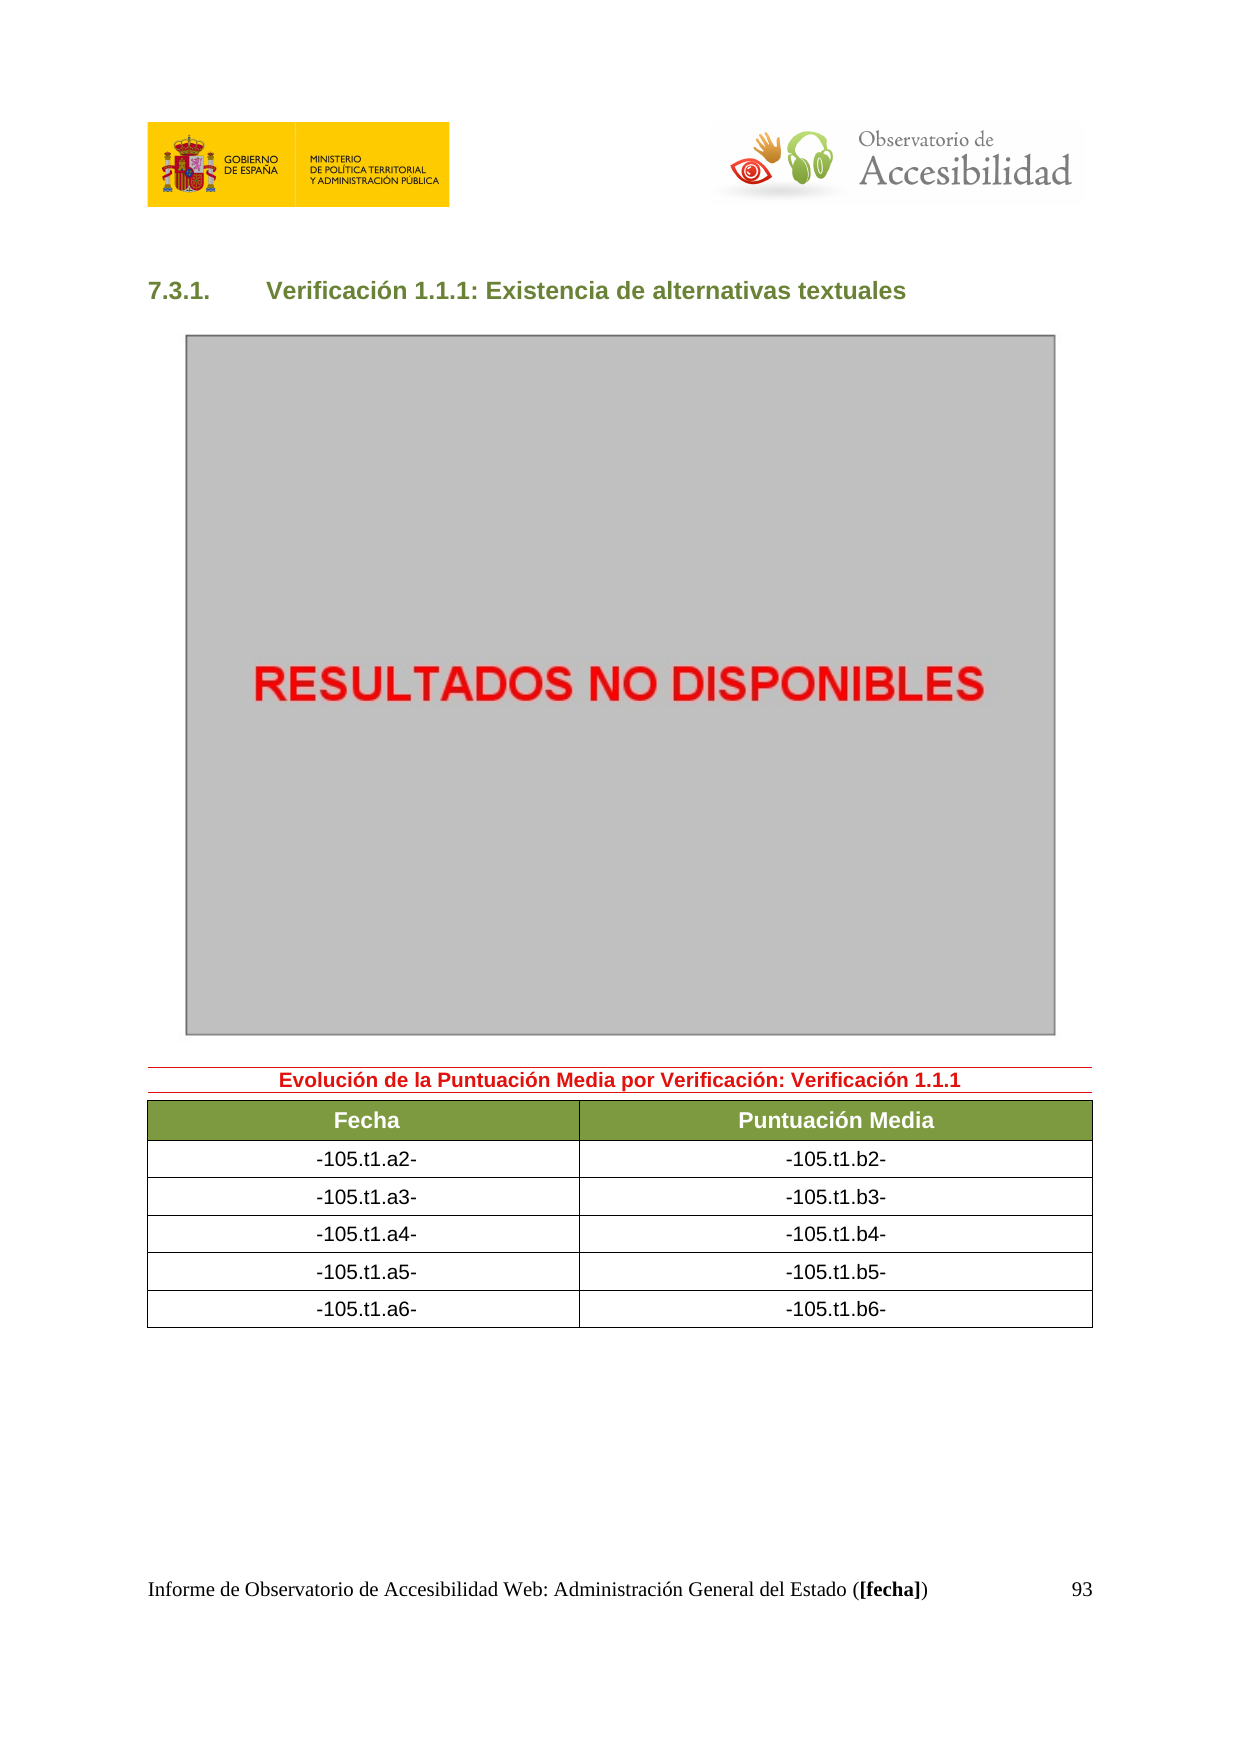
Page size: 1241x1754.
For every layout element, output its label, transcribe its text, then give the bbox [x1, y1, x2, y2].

table_cell -105.t1.a3- [148, 1178, 579, 1215]
list Verificación 1.1.1: Existencia de alternativas textuales [148, 276, 1092, 304]
table_cell -105.t1.a4- [148, 1216, 579, 1252]
table_cell -105.t1.a6- [148, 1291, 579, 1327]
table_cell -105.t1.a5- [148, 1253, 579, 1290]
table_header Fecha [148, 1101, 579, 1140]
table_cell -105.t1.b5- [580, 1253, 1092, 1290]
table_cell -105.t1.b4- [580, 1216, 1092, 1252]
table_cell -105.t1.a2- [148, 1141, 579, 1177]
picture [710, 122, 1086, 205]
table_cell -105.t1.b6- [580, 1291, 1092, 1327]
picture [178, 332, 1062, 1042]
text Evolución de la Puntuación Media por Verificación: Verificación 1.1.1 [148, 1068, 1092, 1092]
table_cell -105.t1.b2- [580, 1141, 1092, 1177]
table_header Puntuación Media [580, 1101, 1092, 1140]
table_cell -105.t1.b3- [580, 1178, 1092, 1215]
picture [147, 122, 450, 207]
